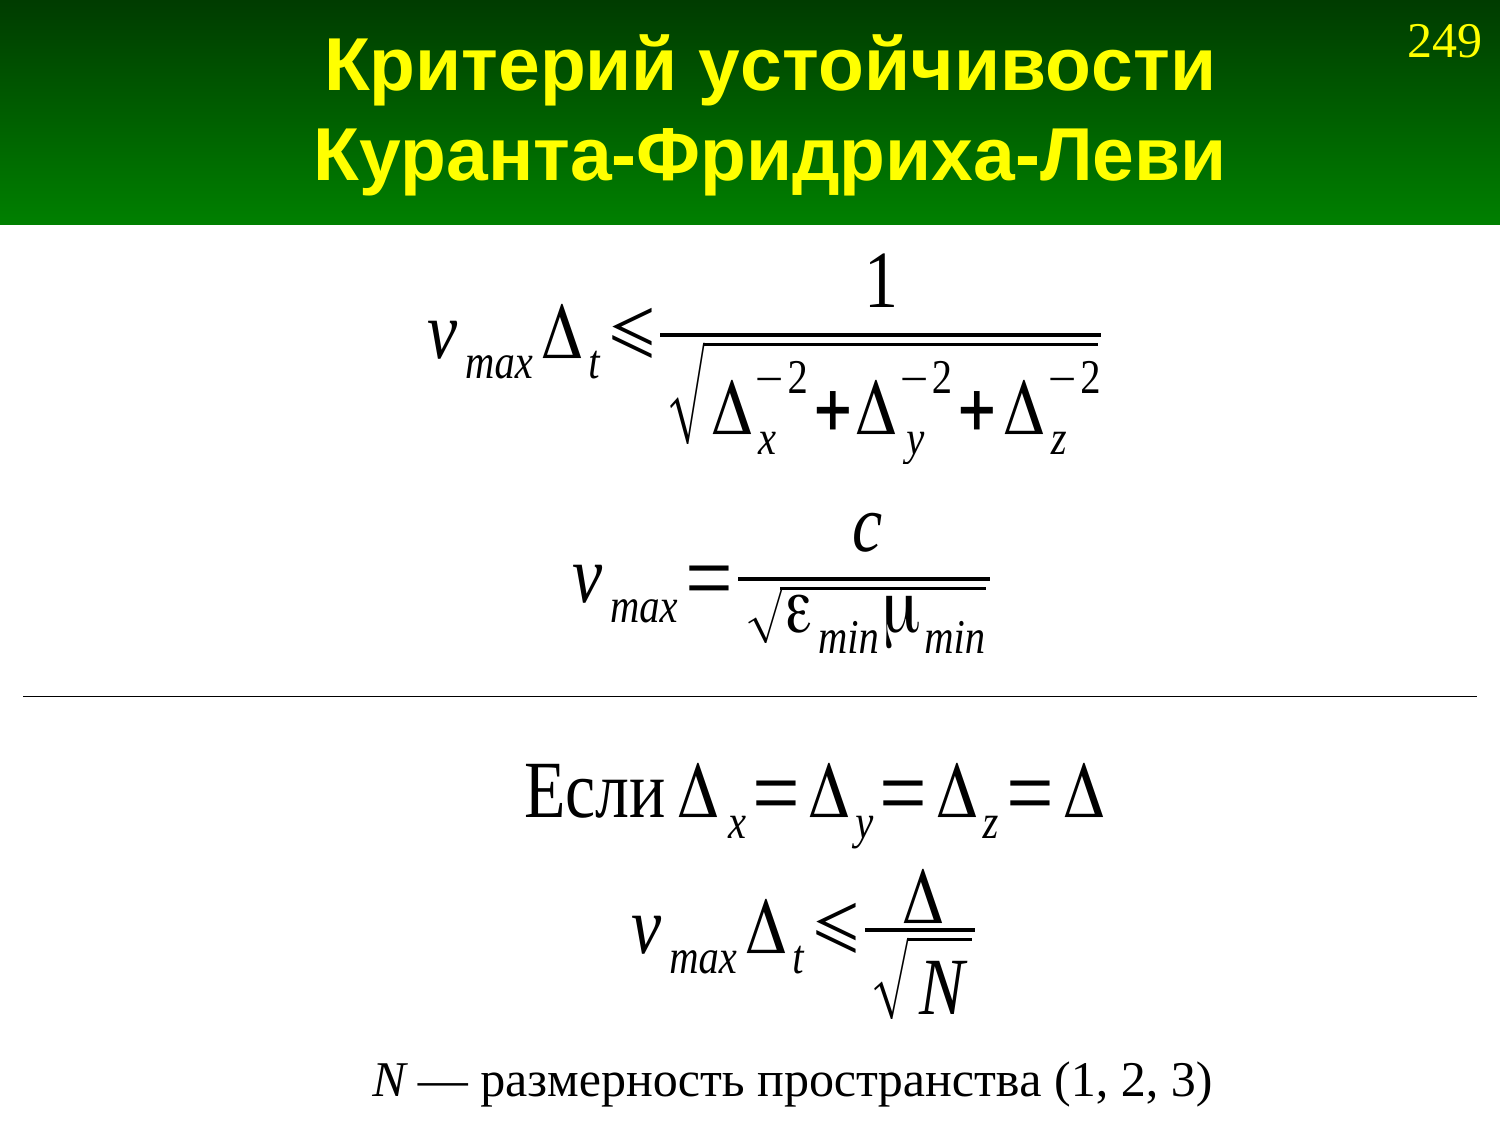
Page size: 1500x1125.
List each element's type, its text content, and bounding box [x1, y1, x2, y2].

title Критерий устойчивости Куранта-Фридриха-Леви [100, 7, 1441, 204]
chart [410, 236, 1123, 464]
chart [614, 862, 997, 1034]
text_box N — размерность пространства (1, 2, 3) [357, 1039, 1229, 1115]
chart [555, 480, 1011, 662]
chart [507, 746, 1123, 851]
